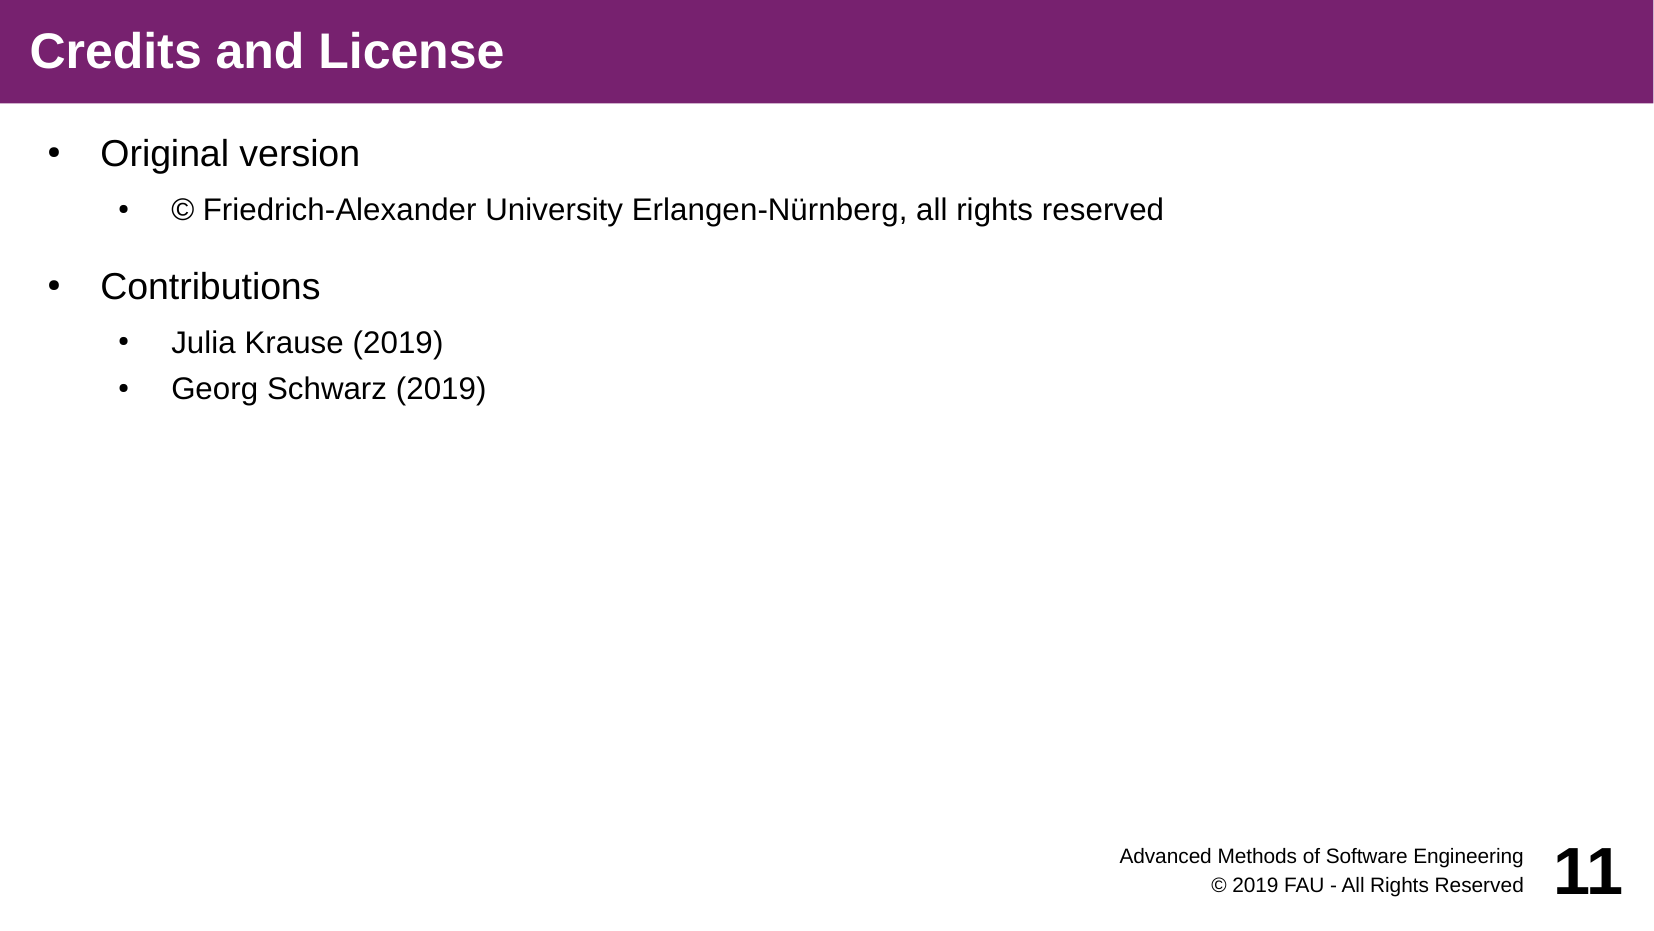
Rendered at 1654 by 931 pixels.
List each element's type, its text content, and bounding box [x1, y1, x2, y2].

title Credits and License [0, 0, 1654, 104]
list Original version © Friedrich-Alexander University Erlangen-Nürnberg, all rights reserved Contributions Julia Krause (2019) Georg Schwarz (2019) [29, 132, 1625, 813]
